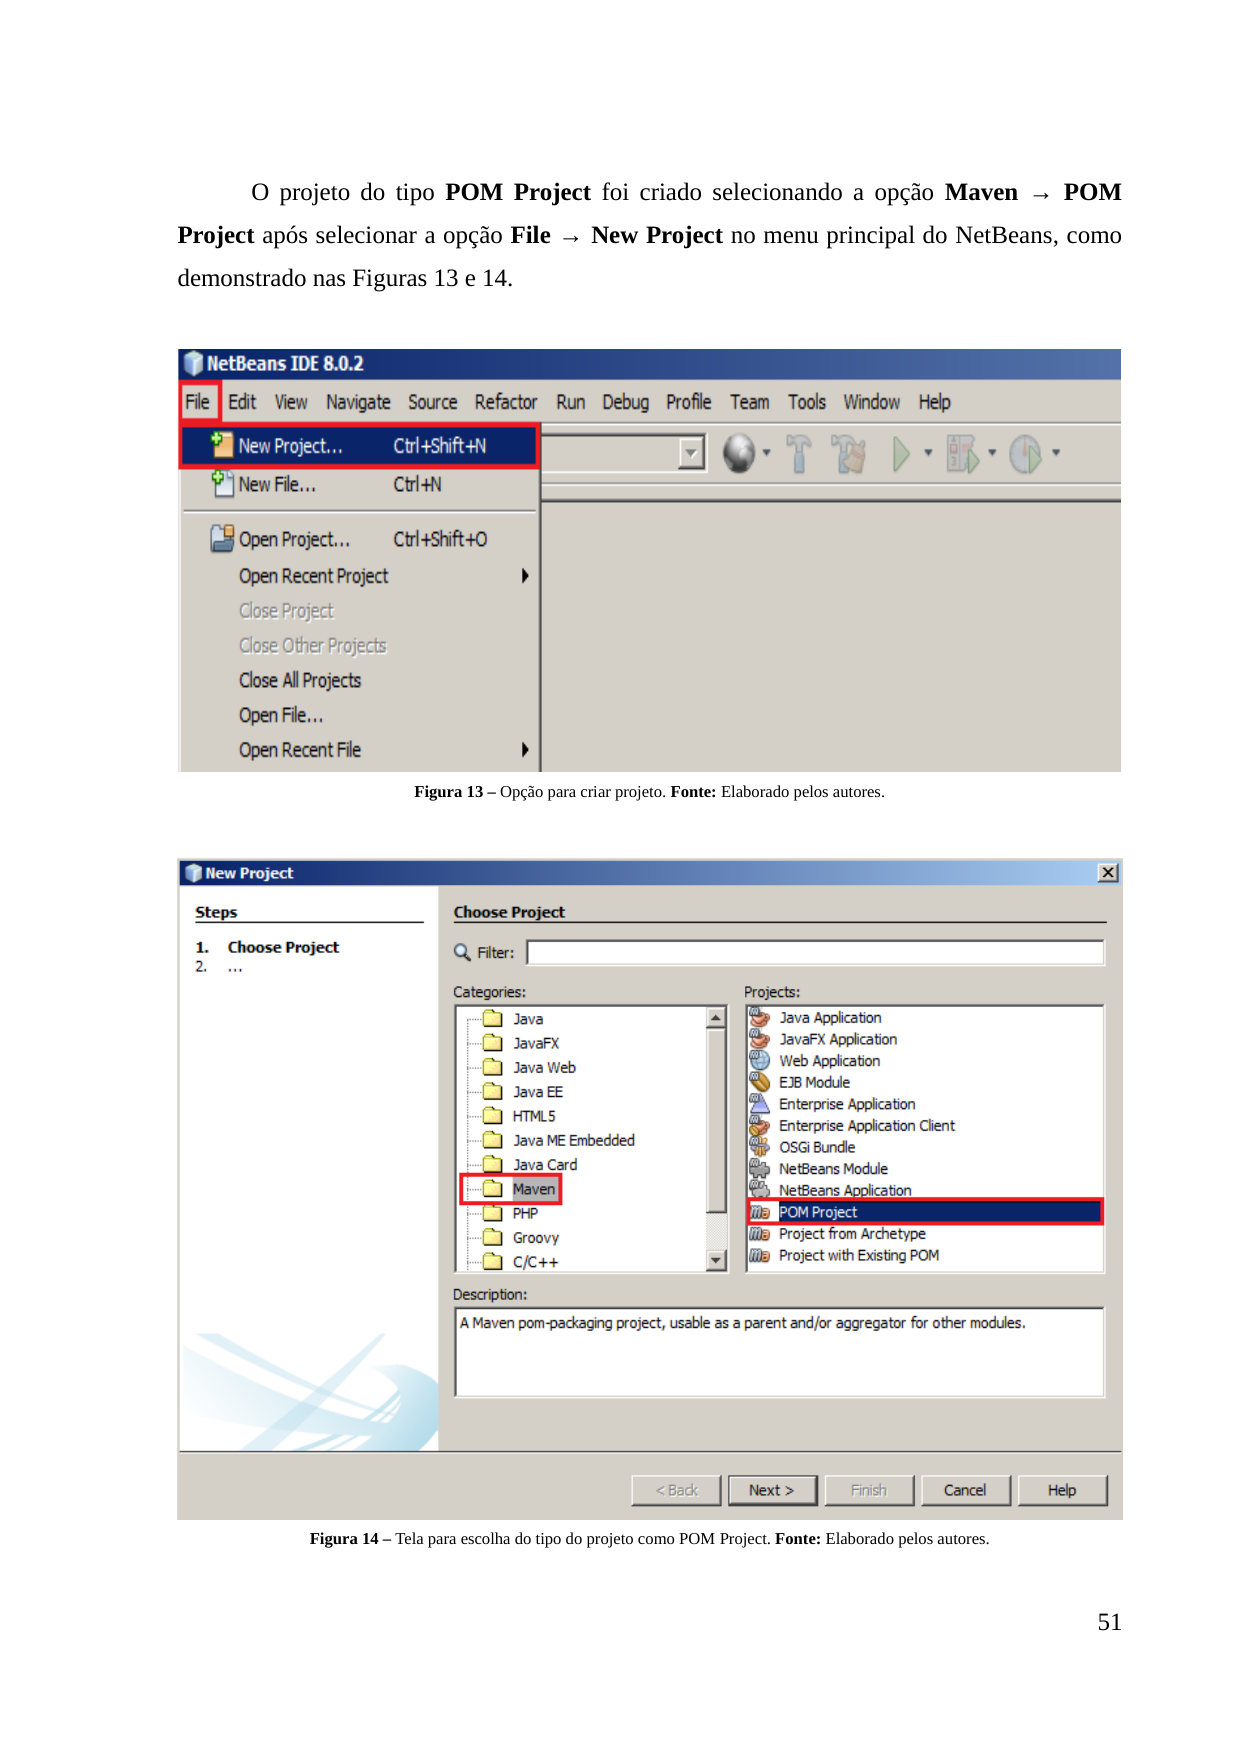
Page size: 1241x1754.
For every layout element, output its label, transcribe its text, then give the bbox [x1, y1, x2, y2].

text Figura 13 – Opção para criar projeto. Fonte: Elaborado pelos autores. [177, 781, 1122, 801]
picture [176, 858, 1123, 1520]
picture [178, 349, 1121, 772]
text O projeto do tipo POM Project foi criado selecionando a opção Maven → POM Project após selecionar a opção File → New Project no menu principal do NetBeans, como demonstrado nas Figuras 13 e 14. [177, 177, 1122, 292]
text Figura 14 – Tela para escolha do tipo do projeto como POM Project. Fonte: Elaborado pelos autores. [175, 1529, 1124, 1548]
